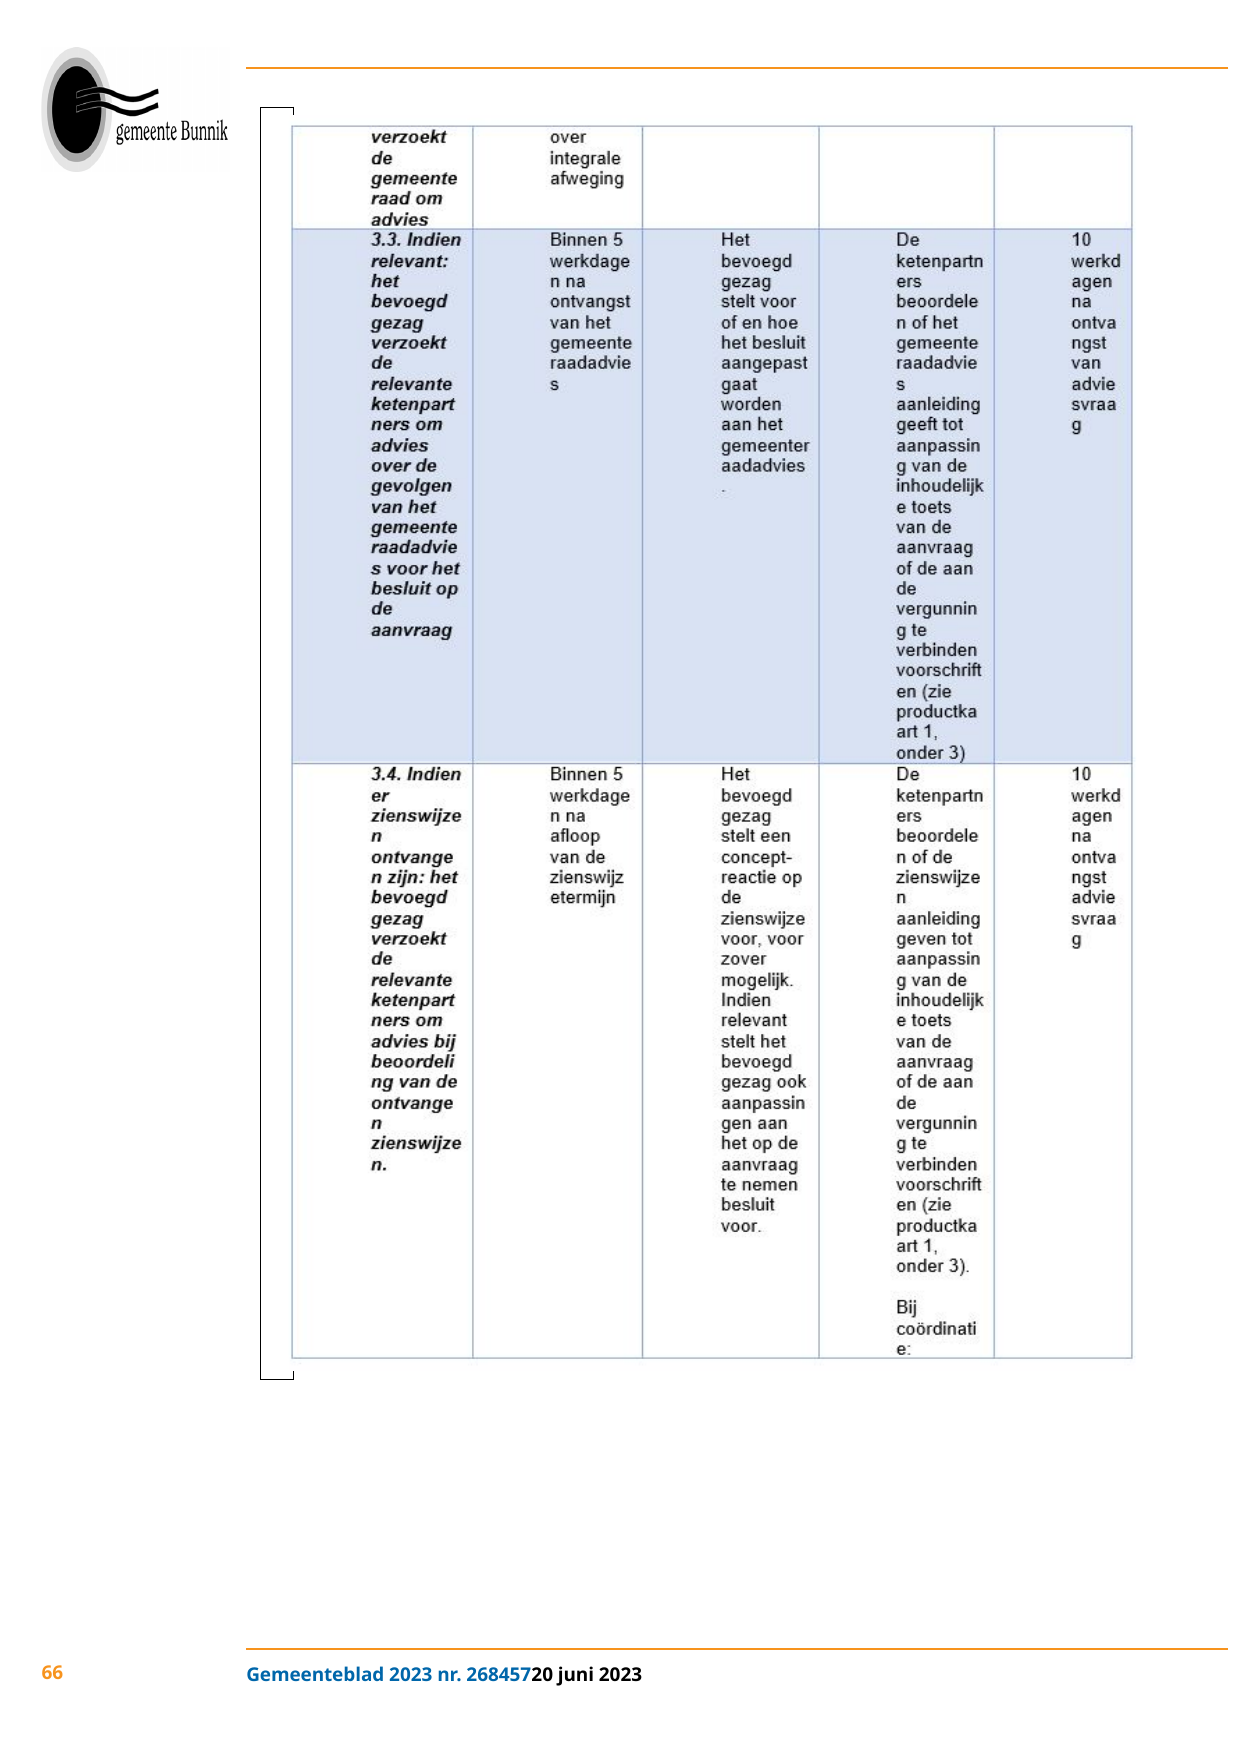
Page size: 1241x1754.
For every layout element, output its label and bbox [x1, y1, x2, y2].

picture [268, 115, 1155, 1371]
picture [41, 47, 231, 172]
